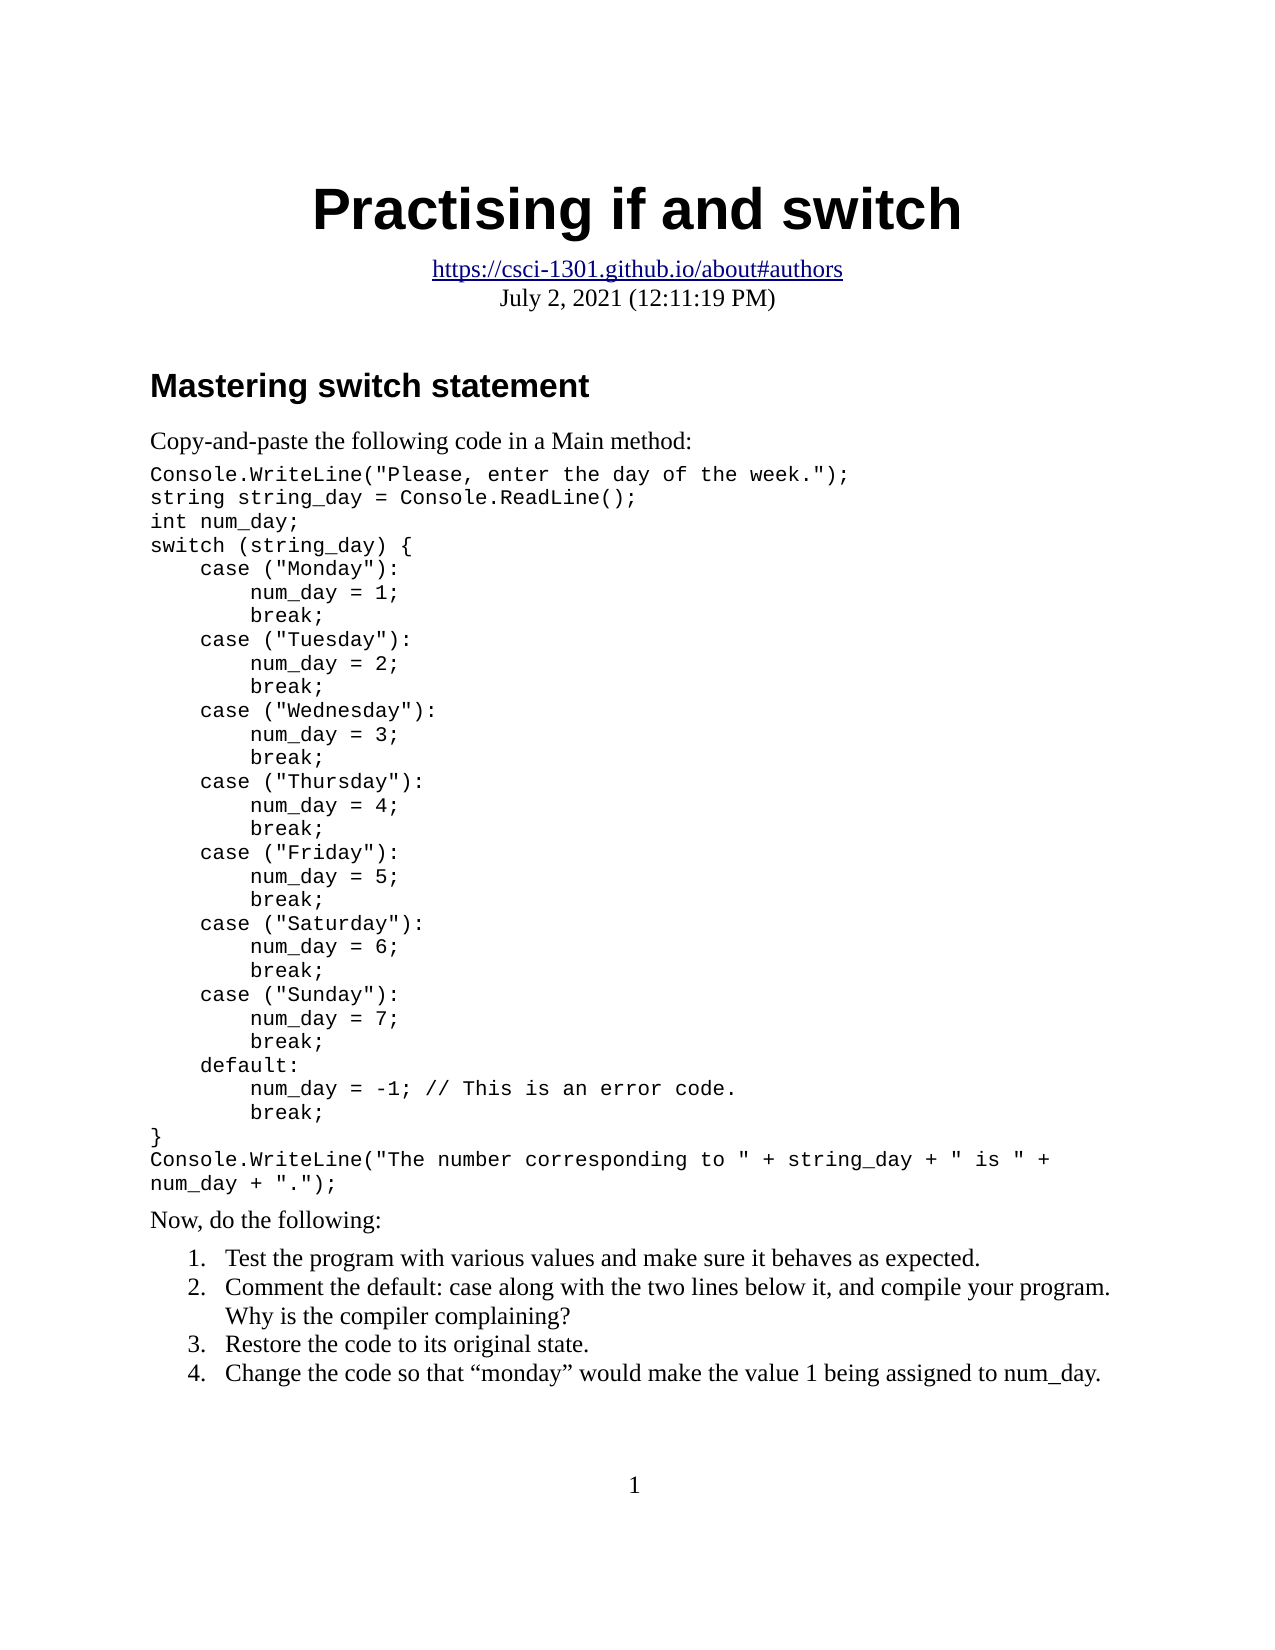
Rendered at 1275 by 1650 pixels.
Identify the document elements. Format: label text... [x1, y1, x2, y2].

text Console.WriteLine("The number corresponding to " + string_day + " is " + num_day + "."); [150, 1149, 1125, 1197]
text July 2, 2021 (12:11:19 PM) [150, 283, 1125, 312]
text num_day = 3; [150, 724, 1125, 747]
text case ("Monday"): [150, 558, 1125, 582]
text break; [150, 818, 1125, 842]
text Copy-and-paste the following code in a Main method: [150, 426, 1125, 455]
text string string_day = Console.ReadLine(); [150, 487, 1125, 511]
text case ("Tuesday"): [150, 629, 1125, 653]
text case ("Saturday"): [150, 913, 1125, 937]
text int num_day; [150, 511, 1125, 534]
subtitle Mastering switch statement [150, 366, 1125, 404]
text Now, do the following: [150, 1206, 1125, 1234]
text case ("Thursday"): [150, 771, 1125, 795]
text https://csci-1301.github.io/about#authors [150, 254, 1125, 283]
text case ("Wednesday"): [150, 700, 1125, 724]
list Test the program with various values and make sure it behaves as expected. [187, 1243, 1125, 1272]
text break; [150, 676, 1125, 700]
text } [150, 1126, 1125, 1149]
text num_day = 7; [150, 1007, 1125, 1031]
text num_day = -1; // This is an error code. [150, 1078, 1125, 1102]
text Console.WriteLine("Please, enter the day of the week."); [150, 464, 1125, 487]
text break; [150, 606, 1125, 629]
text break; [150, 1031, 1125, 1055]
text break; [150, 747, 1125, 771]
text default: [150, 1055, 1125, 1078]
text num_day = 4; [150, 795, 1125, 818]
list Change the code so that “monday” would make the value 1 being assigned to num_day. [187, 1358, 1125, 1387]
text case ("Sunday"): [150, 984, 1125, 1007]
title Practising if and switch [150, 175, 1125, 242]
list Comment the default: case along with the two lines below it, and compile your program. Why is the compiler complaining? [187, 1272, 1125, 1329]
text num_day = 6; [150, 937, 1125, 960]
text switch (string_day) { [150, 534, 1125, 558]
text num_day = 2; [150, 653, 1125, 676]
text break; [150, 1102, 1125, 1126]
text case ("Friday"): [150, 842, 1125, 866]
text num_day = 1; [150, 582, 1125, 606]
list Restore the code to its original state. [187, 1329, 1125, 1358]
text break; [150, 960, 1125, 984]
text num_day = 5; [150, 866, 1125, 889]
text break; [150, 889, 1125, 913]
